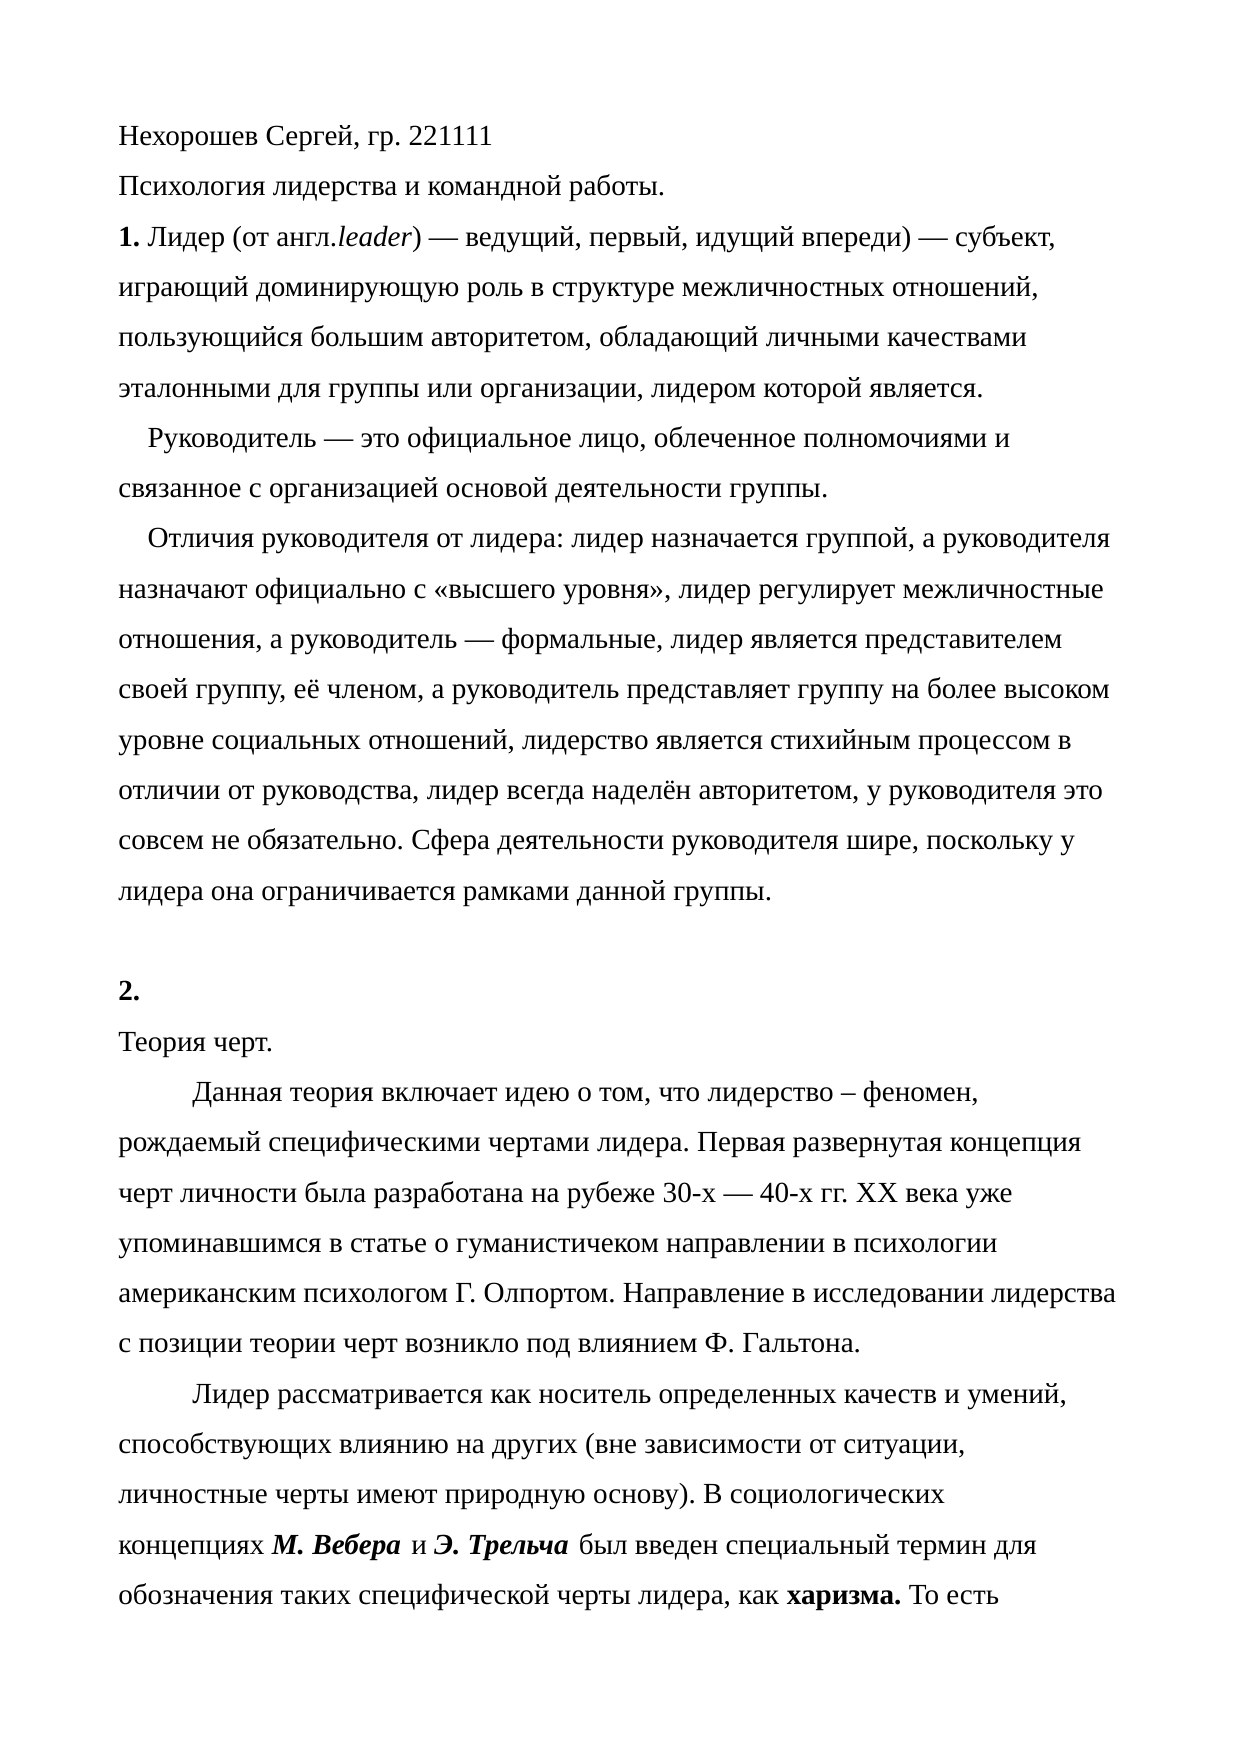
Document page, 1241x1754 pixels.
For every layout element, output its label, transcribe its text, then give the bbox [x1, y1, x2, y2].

text 1. Лидер (от англ.leader) — ведущий, первый, идущий впереди) — субъект, играющий доминирующую роль в структуре межличностных отношений, пользующийся большим авторитетом, обладающий личными качествами эталонными для группы или организации, лидером которой является. [118, 219, 1122, 403]
text Руководитель — это официальное лицо, облеченное полномочиями и связанное с организацией основой деятельности группы. [118, 420, 1122, 504]
text Отличия руководителя от лидера: лидер назначается группой, а руководителя назначают официально с «высшего уровня», лидер регулирует межличностные отношения, а руководитель — формальные, лидер является представителем своей группу, её членом, а руководитель представляет группу на более высоком уровне социальных отношений, лидерство является стихийным процессом в отличии от руководства, лидер всегда наделён авторитетом, у руководителя это совсем не обязательно. Сфера деятельности руководителя шире, поскольку у лидера она ограничивается рамками данной группы. [118, 521, 1122, 906]
text Данная теория включает идею о том, что лидерство – феномен, рождаемый специфическими чертами лидера. Первая развернутая концепция черт личности была разработана на рубеже 30-х — 40-х гг. XX века уже упоминавшимся в статье о гуманистичеком направлении в психологии американским психологом Г. Олпортом. Направление в исследовании лидерства с позиции теории черт возникло под влиянием Ф. Гальтона. [118, 1074, 1122, 1359]
text Нехорошев Сергей, гр. 221111 [118, 118, 1122, 152]
text 2. [118, 973, 1122, 1007]
text Теория черт. [118, 1024, 1122, 1057]
text Лидер рассматривается как носитель определенных качеств и умений, способствующих влиянию на других (вне зависимости от ситуации, личностные черты имеют природную основу). В социологических концепциях М. Вебера и Э. Трельча был введен специальный термин для обозначения таких специфической черты лидера, как харизма. То есть [118, 1376, 1122, 1611]
text Психология лидерства и командной работы. [118, 168, 1122, 202]
